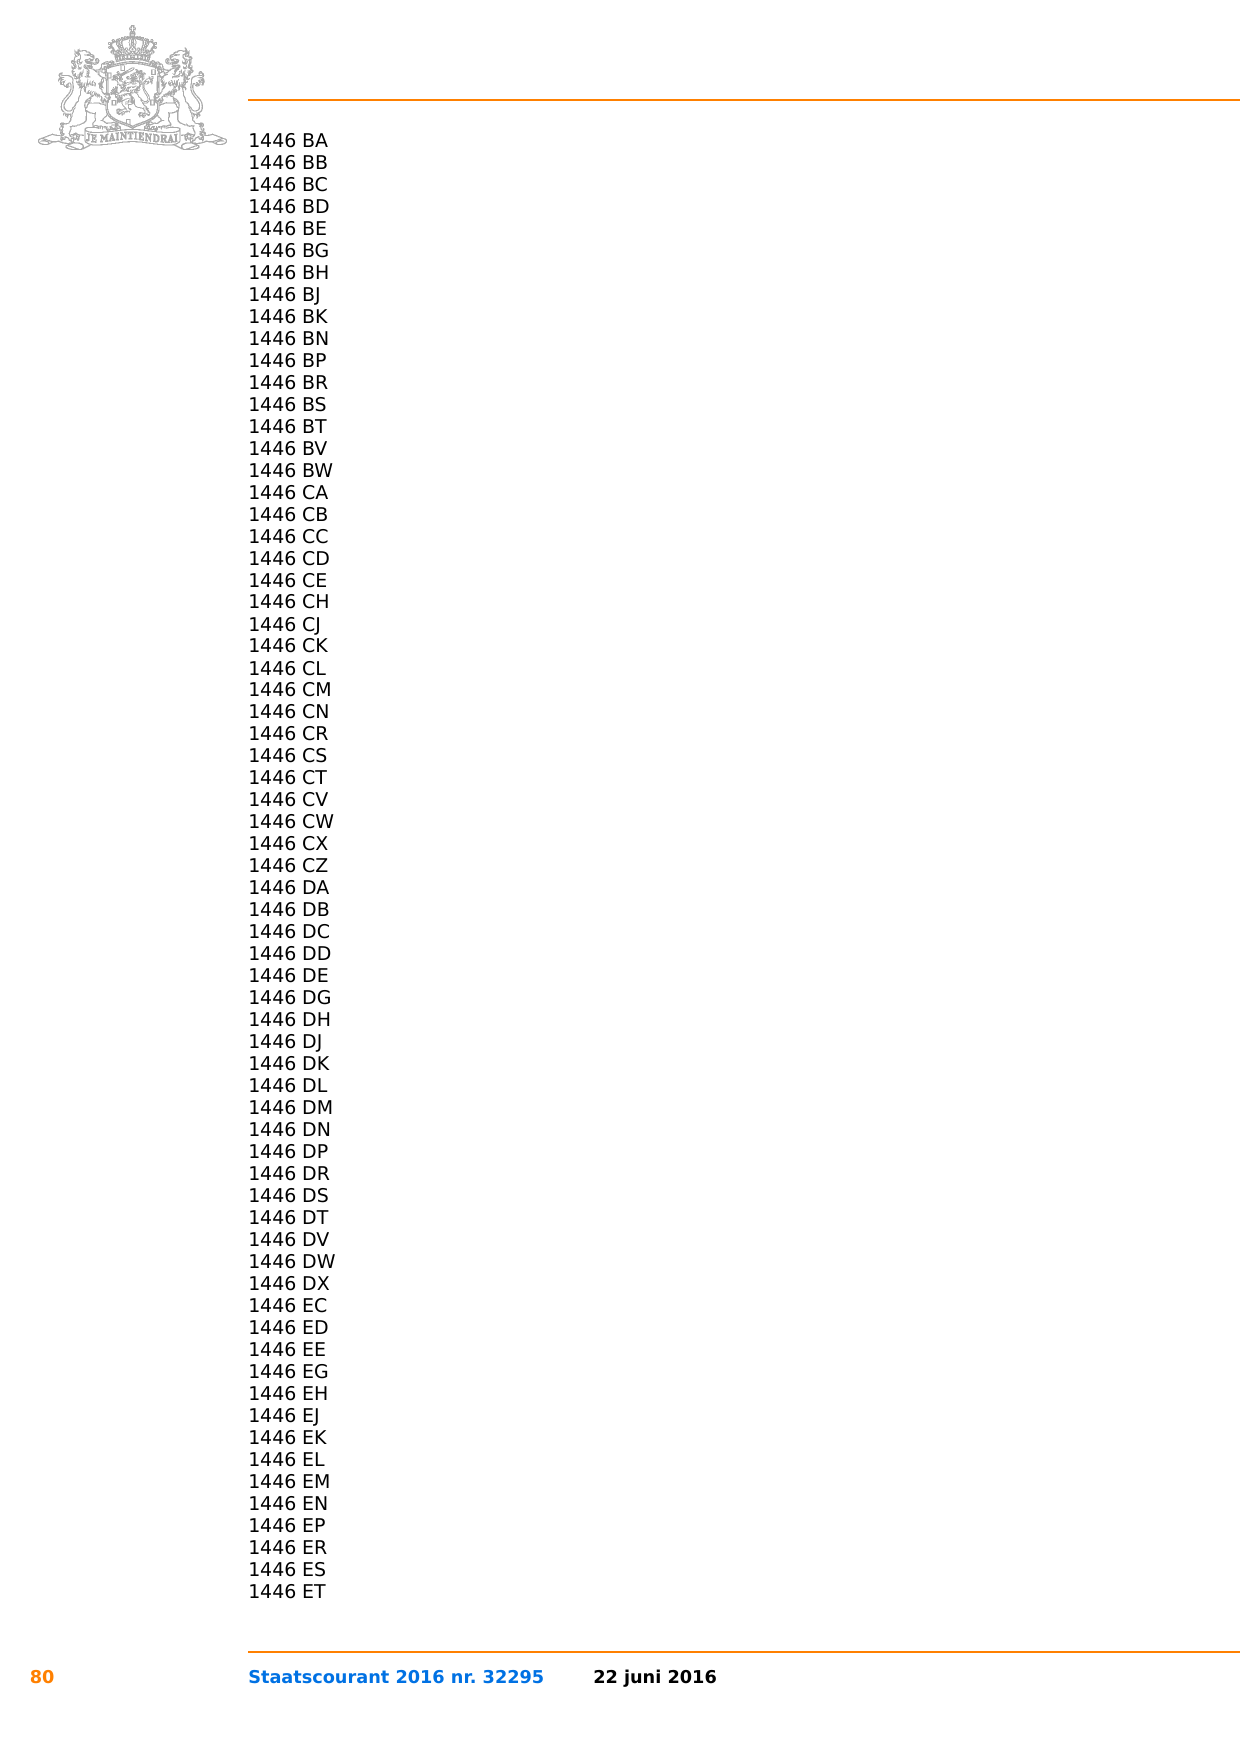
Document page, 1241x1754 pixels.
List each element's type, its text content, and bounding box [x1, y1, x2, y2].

text 1446 EJ [248, 1405, 1163, 1427]
text 1446 DC [248, 921, 1163, 943]
text 1446 BP [248, 350, 1163, 372]
text 1446 EE [248, 1339, 1163, 1361]
text 1446 CE [248, 569, 1163, 591]
text 1446 CV [248, 789, 1163, 811]
text 1446 DP [248, 1141, 1163, 1163]
text 1446 EG [248, 1361, 1163, 1383]
text 1446 BR [248, 372, 1163, 394]
text 1446 CX [248, 833, 1163, 855]
text 1446 DA [248, 877, 1163, 899]
text 1446 BD [248, 196, 1163, 218]
text 1446 DX [248, 1273, 1163, 1295]
text 1446 DN [248, 1119, 1163, 1141]
text 1446 DD [248, 943, 1163, 965]
text 1446 CM [248, 679, 1163, 701]
text 1446 DJ [248, 1031, 1163, 1053]
text 1446 CA [248, 482, 1163, 503]
text 1446 CD [248, 547, 1163, 569]
text 1446 DH [248, 1009, 1163, 1031]
text 1446 CT [248, 767, 1163, 789]
text 1446 DG [248, 987, 1163, 1009]
text 1446 CW [248, 811, 1163, 833]
text 1446 BW [248, 459, 1163, 482]
text 1446 DS [248, 1185, 1163, 1207]
text 1446 DL [248, 1075, 1163, 1097]
text 1446 EM [248, 1471, 1163, 1493]
text 1446 EK [248, 1427, 1163, 1449]
text 1446 BG [248, 240, 1163, 262]
text 1446 BN [248, 328, 1163, 350]
text 1446 DR [248, 1163, 1163, 1185]
text 1446 ED [248, 1317, 1163, 1339]
text 1446 CN [248, 701, 1163, 723]
text 1446 CS [248, 745, 1163, 767]
text 1446 EL [248, 1449, 1163, 1471]
text 1446 BT [248, 416, 1163, 438]
text 1446 BE [248, 218, 1163, 240]
picture [38, 25, 227, 150]
text 1446 EC [248, 1295, 1163, 1317]
text 1446 DM [248, 1097, 1163, 1119]
text 1446 DE [248, 965, 1163, 987]
text 1446 CZ [248, 855, 1163, 877]
text 1446 ER [248, 1537, 1163, 1558]
text 1446 DW [248, 1251, 1163, 1273]
text 1446 CB [248, 503, 1163, 526]
text 1446 BC [248, 174, 1163, 196]
text 1446 DB [248, 899, 1163, 921]
text 1446 BH [248, 262, 1163, 284]
text 1446 ES [248, 1558, 1163, 1581]
text 1446 EN [248, 1493, 1163, 1514]
text 1446 CR [248, 723, 1163, 745]
text 1446 ET [248, 1581, 1163, 1602]
text 1446 CL [248, 657, 1163, 679]
text 1446 BJ [248, 284, 1163, 306]
text 1446 CK [248, 635, 1163, 657]
text 1446 BK [248, 306, 1163, 328]
text 1446 DK [248, 1053, 1163, 1075]
text 1446 EP [248, 1514, 1163, 1537]
text 1446 DT [248, 1207, 1163, 1229]
text 1446 CC [248, 526, 1163, 547]
text 1446 CH [248, 591, 1163, 613]
text 1446 BA [248, 130, 1163, 152]
text 1446 DV [248, 1229, 1163, 1251]
text 1446 EH [248, 1383, 1163, 1405]
text 1446 BB [248, 152, 1163, 174]
text 1446 BV [248, 438, 1163, 459]
text 1446 BS [248, 394, 1163, 416]
text 1446 CJ [248, 613, 1163, 635]
